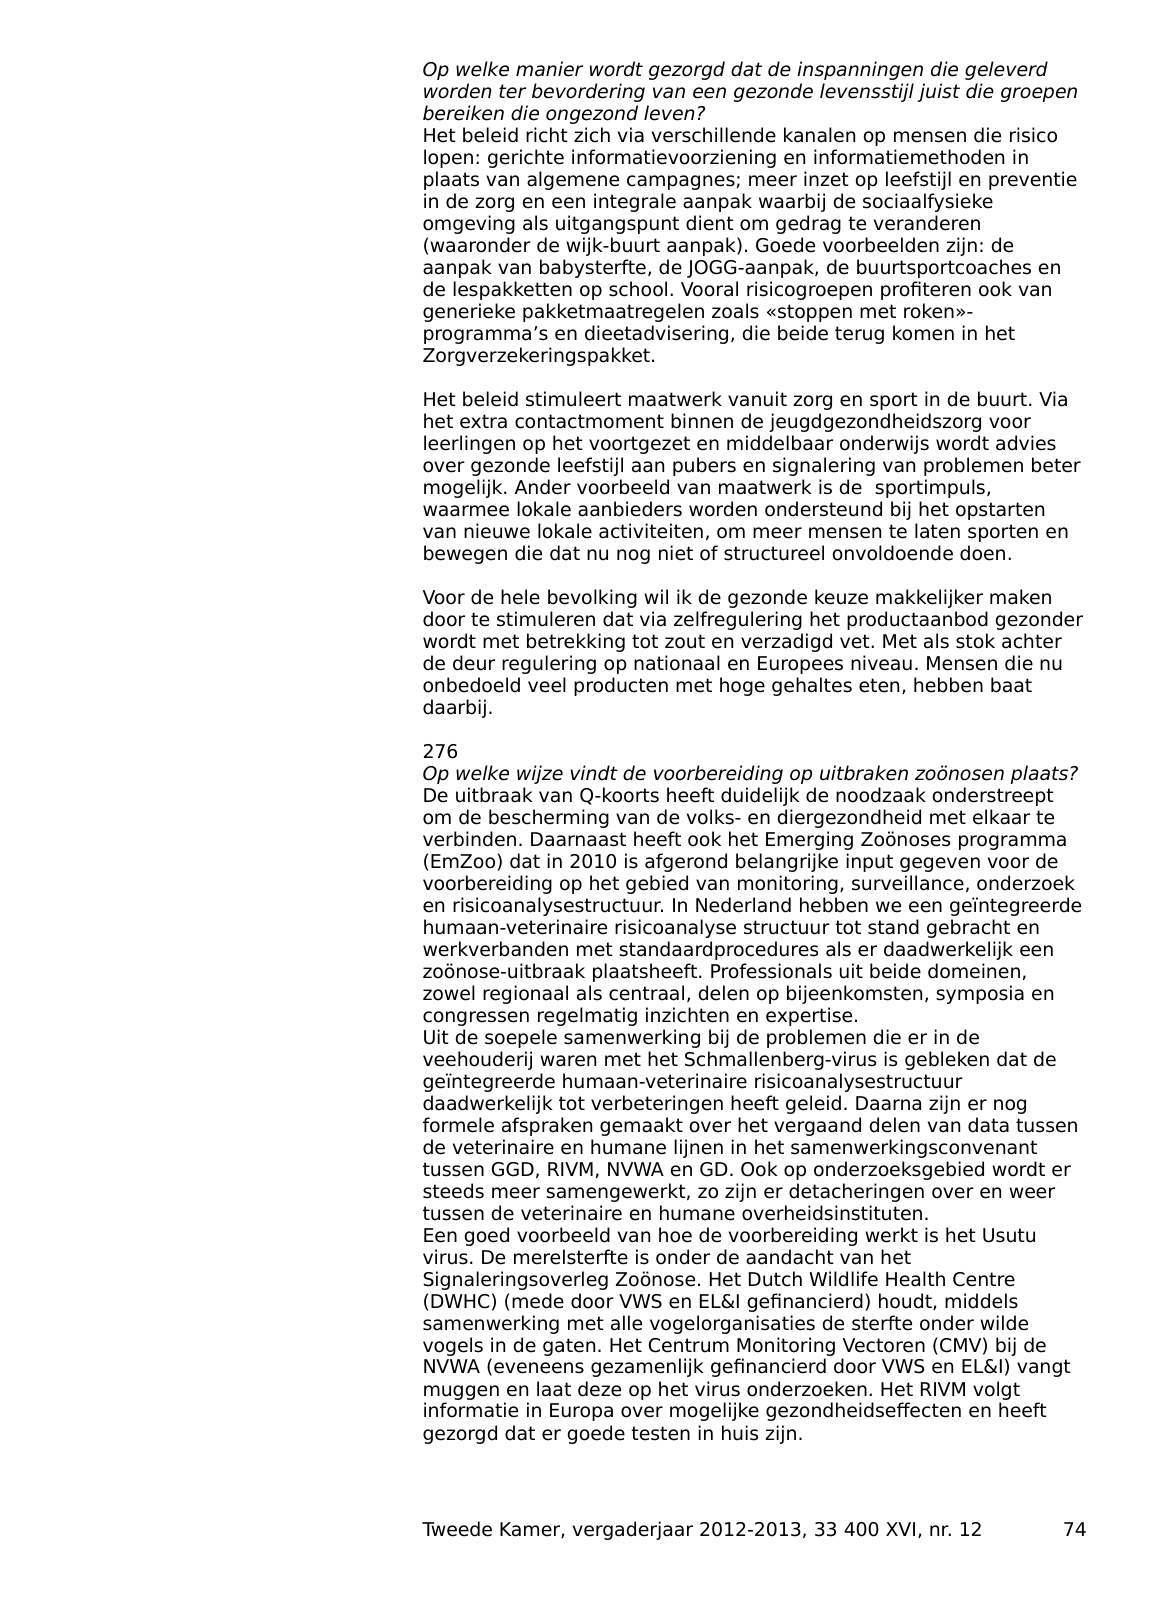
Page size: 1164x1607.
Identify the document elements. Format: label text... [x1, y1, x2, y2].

text Op welke manier wordt gezorgd dat de inspanningen die geleverd worden ter bevordering van een gezonde levensstijl juist die groepen bereiken die ongezond leven? [422, 59, 1087, 125]
text Het beleid stimuleert maatwerk vanuit zorg en sport in de buurt. Via het extra contactmoment binnen de jeugdgezondheidszorg voor leerlingen op het voortgezet en middelbaar onderwijs wordt advies over gezonde leefstijl aan pubers en signalering van problemen beter mogelijk. Ander voorbeeld van maatwerk is de sportimpuls, waarmee lokale aanbieders worden ondersteund bij het opstarten van nieuwe lokale activiteiten, om meer mensen te laten sporten en bewegen die dat nu nog niet of structureel onvoldoende doen. [422, 389, 1087, 565]
text Een goed voorbeeld van hoe de voorbereiding werkt is het Usutu virus. De merelsterfte is onder de aandacht van het Signaleringsoverleg Zoönose. Het Dutch Wildlife Health Centre (DWHC) (mede door VWS en EL&I gefinancierd) houdt, middels samenwerking met alle vogelorganisaties de sterfte onder wilde vogels in de gaten. Het Centrum Monitoring Vectoren (CMV) bij de NVWA (eveneens gezamenlijk gefinancierd door VWS en EL&I) vangt muggen en laat deze op het virus onderzoeken. Het RIVM volgt informatie in Europa over mogelijke gezondheidseffecten en heeft gezorgd dat er goede testen in huis zijn. [422, 1224, 1087, 1444]
text Het beleid richt zich via verschillende kanalen op mensen die risico lopen: gerichte informatievoorziening en informatiemethoden in plaats van algemene campagnes; meer inzet op leefstijl en preventie in de zorg en een integrale aanpak waarbij de sociaalfysieke omgeving als uitgangspunt dient om gedrag te veranderen (waaronder de wijk-buurt aanpak). Goede voorbeelden zijn: de aanpak van babysterfte, de JOGG-aanpak, de buurtsportcoaches en de lespakketten op school. Vooral risicogroepen profiteren ook van generieke pakketmaatregelen zoals «stoppen met roken»-programma’s en dieetadvisering, die beide terug komen in het Zorgverzekeringspakket. [422, 125, 1087, 367]
text Uit de soepele samenwerking bij de problemen die er in de veehouderij waren met het Schmallenberg-virus is gebleken dat de geïntegreerde humaan-veterinaire risicoanalysestructuur daadwerkelijk tot verbeteringen heeft geleid. Daarna zijn er nog formele afspraken gemaakt over het vergaand delen van data tussen de veterinaire en humane lijnen in het samenwerkingsconvenant tussen GGD, RIVM, NVWA en GD. Ook op onderzoeksgebied wordt er steeds meer samengewerkt, zo zijn er detacheringen over en weer tussen de veterinaire en humane overheidsinstituten. [422, 1027, 1087, 1224]
text Voor de hele bevolking wil ik de gezonde keuze makkelijker maken door te stimuleren dat via zelfregulering het productaanbod gezonder wordt met betrekking tot zout en verzadigd vet. Met als stok achter de deur regulering op nationaal en Europees niveau. Mensen die nu onbedoeld veel producten met hoge gehaltes eten, hebben baat daarbij. [422, 587, 1087, 719]
text 276 [422, 741, 1087, 763]
text Op welke wijze vindt de voorbereiding op uitbraken zoönosen plaats? [422, 763, 1087, 785]
text De uitbraak van Q-koorts heeft duidelijk de noodzaak onderstreept om de bescherming van de volks- en diergezondheid met elkaar te verbinden. Daarnaast heeft ook het Emerging Zoönoses programma (EmZoo) dat in 2010 is afgerond belangrijke input gegeven voor de voorbereiding op het gebied van monitoring, surveillance, onderzoek en risicoanalysestructuur. In Nederland hebben we een geïntegreerde humaan-veterinaire risicoanalyse structuur tot stand gebracht en werkverbanden met standaardprocedures als er daadwerkelijk een zoönose-uitbraak plaatsheeft. Professionals uit beide domeinen, zowel regionaal als centraal, delen op bijeenkomsten, symposia en congressen regelmatig inzichten en expertise. [422, 785, 1087, 1027]
